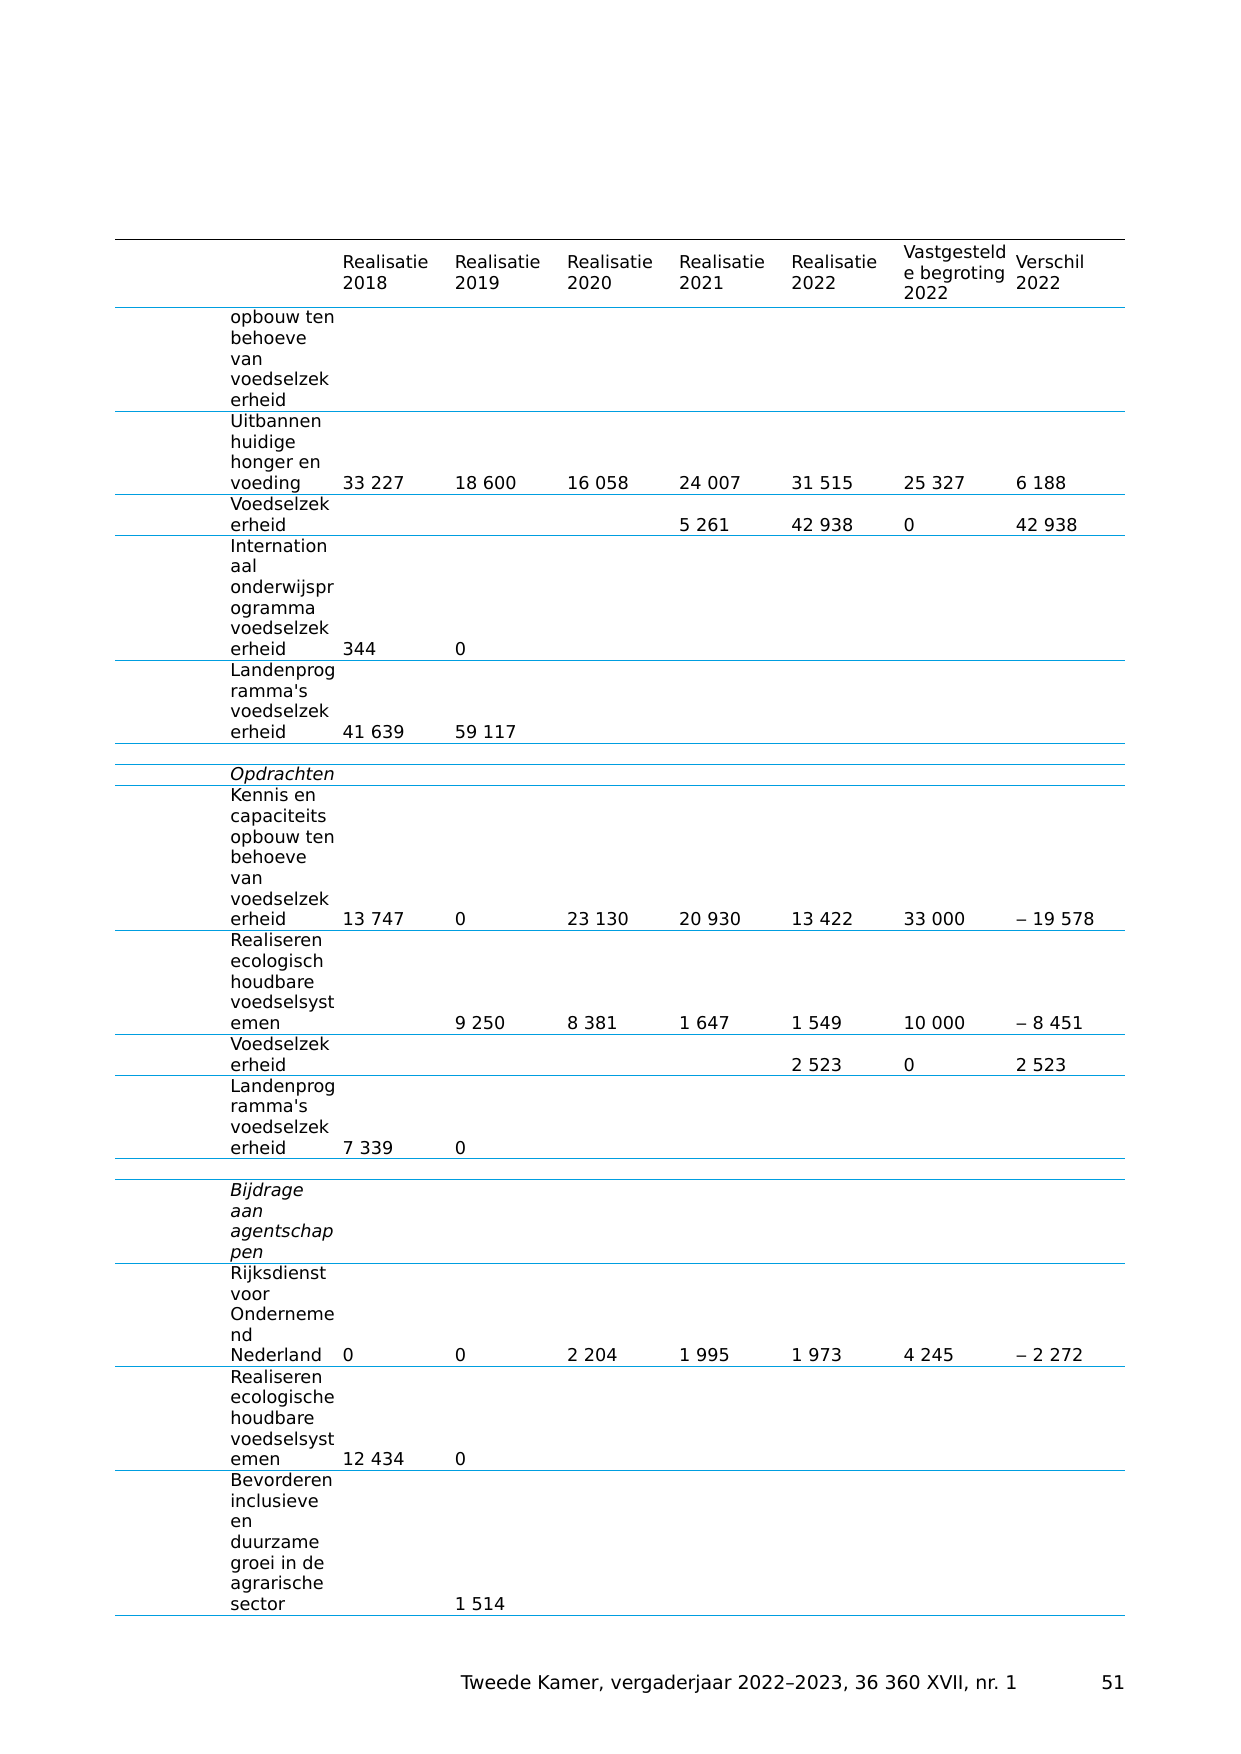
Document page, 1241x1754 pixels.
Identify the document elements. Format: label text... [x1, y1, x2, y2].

table_cell [676, 308, 788, 411]
table_cell [564, 765, 676, 785]
table_cell Realiseren ecologische houdbare voedselsystemen [227, 1367, 339, 1470]
table_cell [676, 1367, 788, 1470]
table_cell 1 973 [788, 1264, 900, 1366]
table_cell [788, 765, 900, 785]
table_cell [115, 1367, 227, 1470]
table_cell [564, 536, 676, 659]
table_cell [564, 495, 676, 535]
table_cell 1 549 [788, 931, 900, 1033]
table_cell [564, 1471, 676, 1614]
table_cell Verschil 2022 [1013, 240, 1125, 307]
table_cell [788, 1076, 900, 1158]
table_cell [115, 786, 227, 930]
table_cell [900, 744, 1013, 764]
table_cell [788, 308, 900, 411]
table_cell opbouw ten behoeve van voedselzekerheid [227, 308, 339, 411]
table_cell Bijdrage aan agentschappen [227, 1180, 339, 1262]
table_cell [115, 1076, 227, 1158]
table_cell 6 188 [1013, 412, 1125, 493]
table_cell 13 747 [340, 786, 452, 930]
table_header Tabel 11 Budgettaire gevolgen van beleidsartikel 2 Duurzame ontwikkeling, voedselzekerheid, water en klimaat (bedragen x € 1.000) [115, 191, 1125, 239]
table_cell Realisatie 2022 [788, 240, 900, 307]
table_cell 59 117 [452, 661, 564, 743]
table_cell [564, 1035, 676, 1075]
table_cell 12 434 [340, 1367, 452, 1470]
table_cell [900, 308, 1013, 411]
table_cell 42 938 [788, 495, 900, 535]
table_cell [788, 536, 900, 659]
table_cell [340, 1035, 452, 1075]
table_cell [115, 1264, 227, 1366]
table_cell 16 058 [564, 412, 676, 493]
table_cell [788, 661, 900, 743]
table_cell [1013, 661, 1125, 743]
table_cell 42 938 [1013, 495, 1125, 535]
table_cell [676, 661, 788, 743]
table_cell 7 339 [340, 1076, 452, 1158]
table_cell [115, 744, 227, 764]
table_cell 23 130 [564, 786, 676, 930]
table_cell [115, 1471, 227, 1614]
table_cell [788, 1180, 900, 1262]
table_cell Voedselzekerheid [227, 495, 339, 535]
table_cell 2 523 [1013, 1035, 1125, 1075]
table_cell [115, 931, 227, 1033]
table_cell Voedselzekerheid [227, 1035, 339, 1075]
table_cell Uitbannen huidige honger en voeding [227, 412, 339, 493]
table_cell Opdrachten [227, 765, 339, 785]
table_cell [115, 1035, 227, 1075]
table_cell [115, 1159, 227, 1179]
table_cell 1 647 [676, 931, 788, 1033]
table_cell [115, 1180, 227, 1262]
table_cell [227, 240, 339, 307]
table_cell 0 [452, 1264, 564, 1366]
table_cell 0 [452, 1076, 564, 1158]
table_cell ‒ 2 272 [1013, 1264, 1125, 1366]
table_cell 33 000 [900, 786, 1013, 930]
table_cell [115, 495, 227, 535]
table_cell [676, 765, 788, 785]
table_cell [340, 1159, 452, 1179]
table_cell [115, 308, 227, 411]
table_cell ‒ 19 578 [1013, 786, 1125, 930]
table_cell [1013, 1076, 1125, 1158]
table_cell [1013, 1180, 1125, 1262]
table_cell 20 930 [676, 786, 788, 930]
table_cell 10 000 [900, 931, 1013, 1033]
table_cell [452, 1035, 564, 1075]
table_cell [452, 308, 564, 411]
table_cell [676, 1076, 788, 1158]
table_cell Realisatie 2020 [564, 240, 676, 307]
table_cell Bevorderen inclusieve en duurzame groei in de agrarische sector [227, 1471, 339, 1614]
table_cell [564, 1180, 676, 1262]
table_cell [564, 661, 676, 743]
table_cell [1013, 744, 1125, 764]
table_cell [227, 744, 339, 764]
table_cell [1013, 1159, 1125, 1179]
table_cell [452, 1180, 564, 1262]
table_cell [900, 1180, 1013, 1262]
table_cell Rijksdienst voor Ondernemend Nederland [227, 1264, 339, 1366]
table_cell 8 381 [564, 931, 676, 1033]
table_cell [564, 308, 676, 411]
table_cell 344 [340, 536, 452, 659]
table_cell [676, 1035, 788, 1075]
table_cell [900, 765, 1013, 785]
table_cell [564, 1159, 676, 1179]
table_cell 33 227 [340, 412, 452, 493]
table_cell [115, 412, 227, 493]
table_cell [340, 765, 452, 785]
table_cell [452, 1159, 564, 1179]
table_cell 9 250 [452, 931, 564, 1033]
table_cell [788, 1471, 900, 1614]
table_cell [900, 536, 1013, 659]
table_cell [227, 1159, 339, 1179]
table_cell 0 [452, 536, 564, 659]
table_cell [788, 744, 900, 764]
table_cell 5 261 [676, 495, 788, 535]
table_cell 18 600 [452, 412, 564, 493]
table_cell ‒ 8 451 [1013, 931, 1125, 1033]
table_cell [340, 495, 452, 535]
table_cell 1 514 [452, 1471, 564, 1614]
table_cell [452, 765, 564, 785]
table_cell Landenprogramma's voedselzekerheid [227, 1076, 339, 1158]
table_cell [340, 931, 452, 1033]
table_cell [676, 536, 788, 659]
table_cell [900, 1471, 1013, 1614]
table_cell Realisatie 2021 [676, 240, 788, 307]
table_cell 0 [900, 495, 1013, 535]
table_cell [564, 744, 676, 764]
table_cell [115, 765, 227, 785]
table_cell 13 422 [788, 786, 900, 930]
table_cell [676, 1180, 788, 1262]
table_cell 0 [452, 786, 564, 930]
table_cell [340, 744, 452, 764]
table_cell 31 515 [788, 412, 900, 493]
table_cell 41 639 [340, 661, 452, 743]
table_cell 0 [900, 1035, 1013, 1075]
table_cell [788, 1367, 900, 1470]
table_cell [1013, 765, 1125, 785]
table_cell Realisatie 2018 [340, 240, 452, 307]
table_cell 24 007 [676, 412, 788, 493]
table_cell 0 [340, 1264, 452, 1366]
table_cell 4 245 [900, 1264, 1013, 1366]
table_cell [1013, 536, 1125, 659]
table_cell [115, 240, 227, 307]
table_cell 1 995 [676, 1264, 788, 1366]
table_cell [452, 495, 564, 535]
table_cell [900, 661, 1013, 743]
table_cell [340, 1180, 452, 1262]
table_cell [452, 744, 564, 764]
table_cell Internationaal onderwijsprogramma voedselzekerheid [227, 536, 339, 659]
table_cell [788, 1159, 900, 1179]
table_cell [564, 1076, 676, 1158]
table_cell [676, 744, 788, 764]
table_cell [676, 1159, 788, 1179]
table_cell Kennis en capaciteitsopbouw ten behoeve van voedselzekerheid [227, 786, 339, 930]
table_cell Realiseren ecologisch houdbare voedselsystemen [227, 931, 339, 1033]
table_cell [115, 661, 227, 743]
table_cell [900, 1367, 1013, 1470]
table_cell [1013, 1367, 1125, 1470]
table_cell 2 523 [788, 1035, 900, 1075]
table_cell [1013, 308, 1125, 411]
table_cell [900, 1076, 1013, 1158]
table_cell [676, 1471, 788, 1614]
table_cell [900, 1159, 1013, 1179]
table_cell Landenprogramma's voedselzekerheid [227, 661, 339, 743]
table_cell [564, 1367, 676, 1470]
table_cell [1013, 1471, 1125, 1614]
table_cell Realisatie 2019 [452, 240, 564, 307]
table_cell [115, 536, 227, 659]
table_cell 25 327 [900, 412, 1013, 493]
table_cell 0 [452, 1367, 564, 1470]
table_cell 2 204 [564, 1264, 676, 1366]
table_cell [340, 308, 452, 411]
table_cell [340, 1471, 452, 1614]
table_cell Vastgestelde begroting 2022 [900, 240, 1013, 307]
